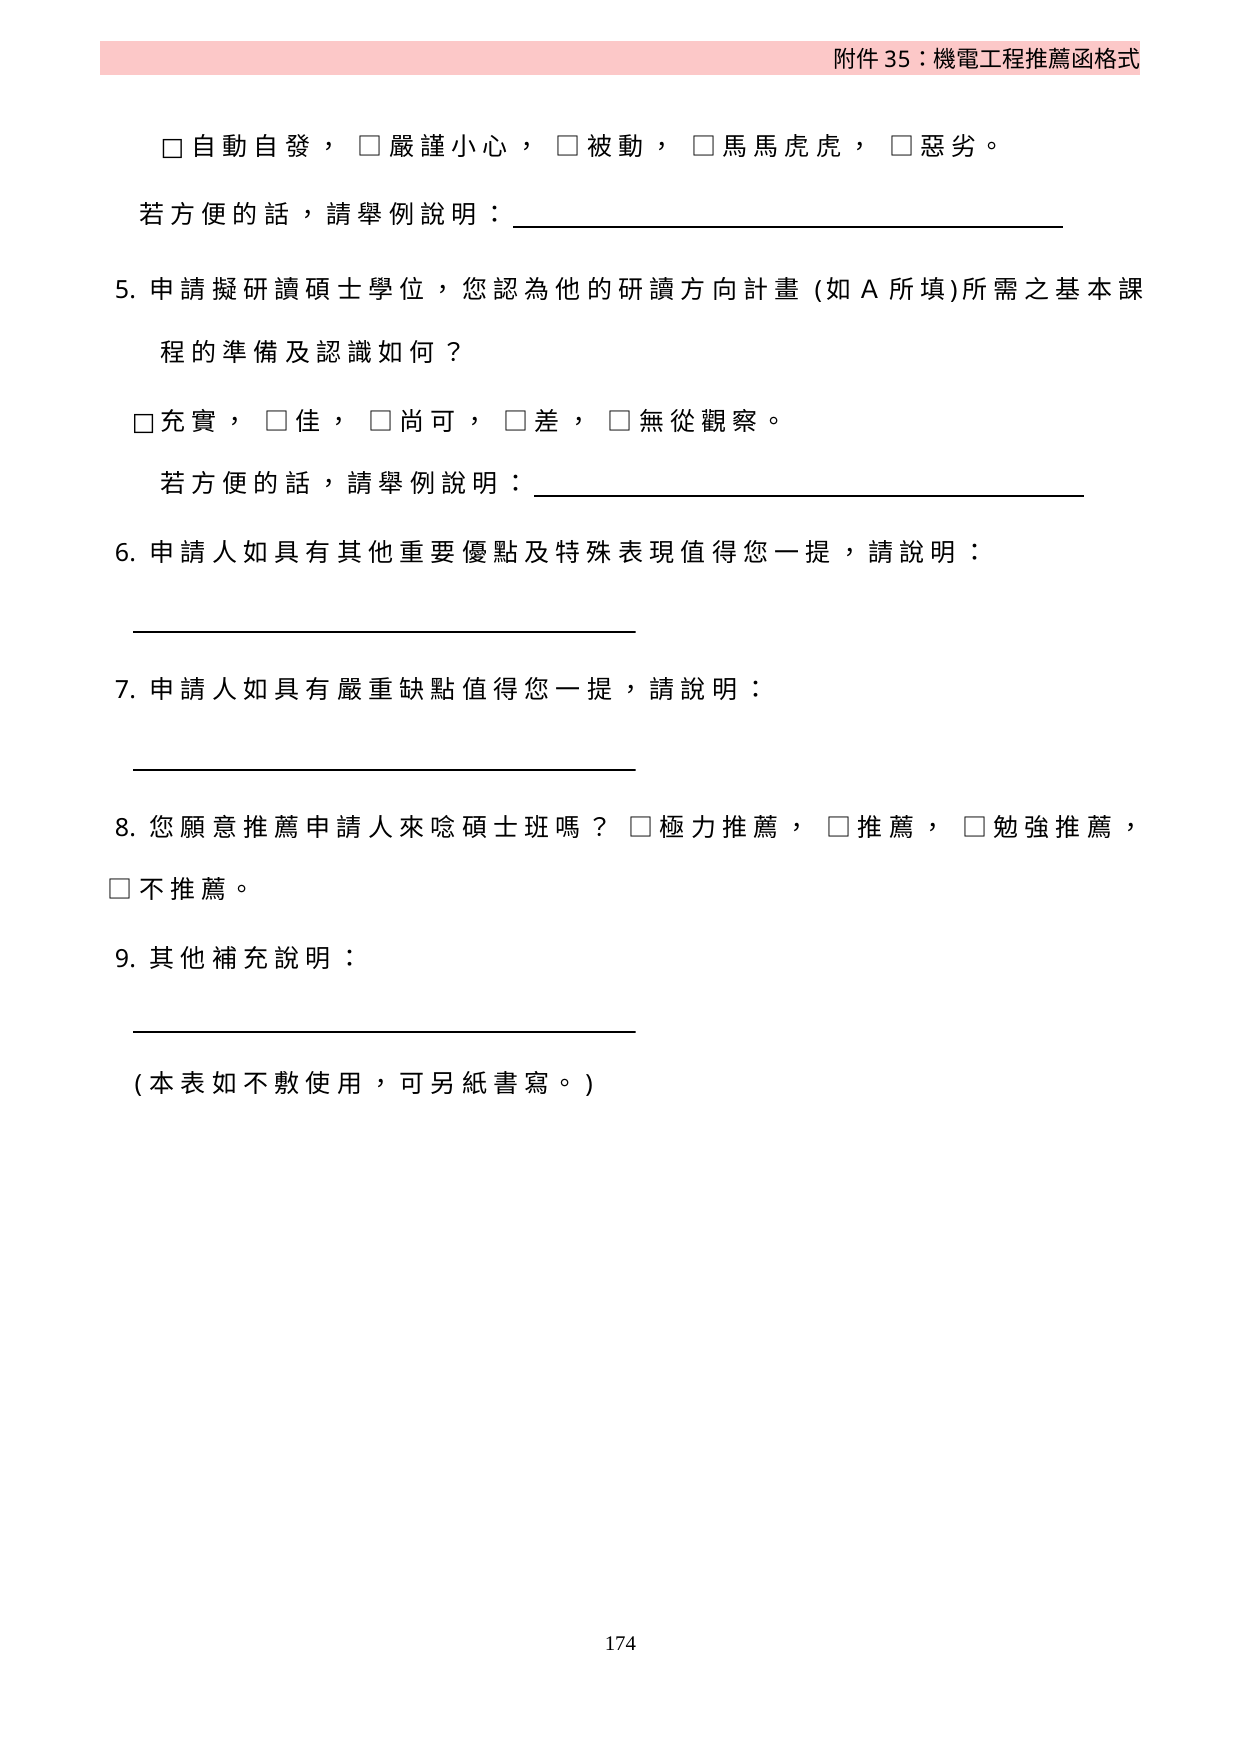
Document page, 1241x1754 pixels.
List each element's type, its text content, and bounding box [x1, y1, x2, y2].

text □充實， □佳， □尚可， □差， □無從觀察。 [104, 378, 1171, 440]
text □自動自發， □嚴謹小心， □被動， □馬馬虎虎， □惡劣。 [154, 103, 1171, 165]
text 8. 您願意推薦申請人來唸碩士班嗎？ □極力推薦， □推薦， □勉強推薦， □不推薦。 [104, 784, 1171, 909]
text 5. 申請擬研讀碩士學位，您認為他的研讀方向計畫 (如Ａ所填)所需之基本課程的準備及認識如何？ [104, 246, 1171, 371]
text 7. 申請人如具有嚴重缺點值得您一提，請說明： [104, 646, 1171, 709]
text 9. 其他補充說明： [104, 915, 1171, 978]
text 若方便的話，請舉例說明： [104, 440, 1171, 503]
text 若方便的話，請舉例說明： [104, 171, 1171, 234]
text 6. 申請人如具有其他重要優點及特殊表現值得您一提，請說明： [104, 509, 1171, 571]
text (本表如不敷使用，可另紙書寫。) [104, 1040, 1171, 1103]
